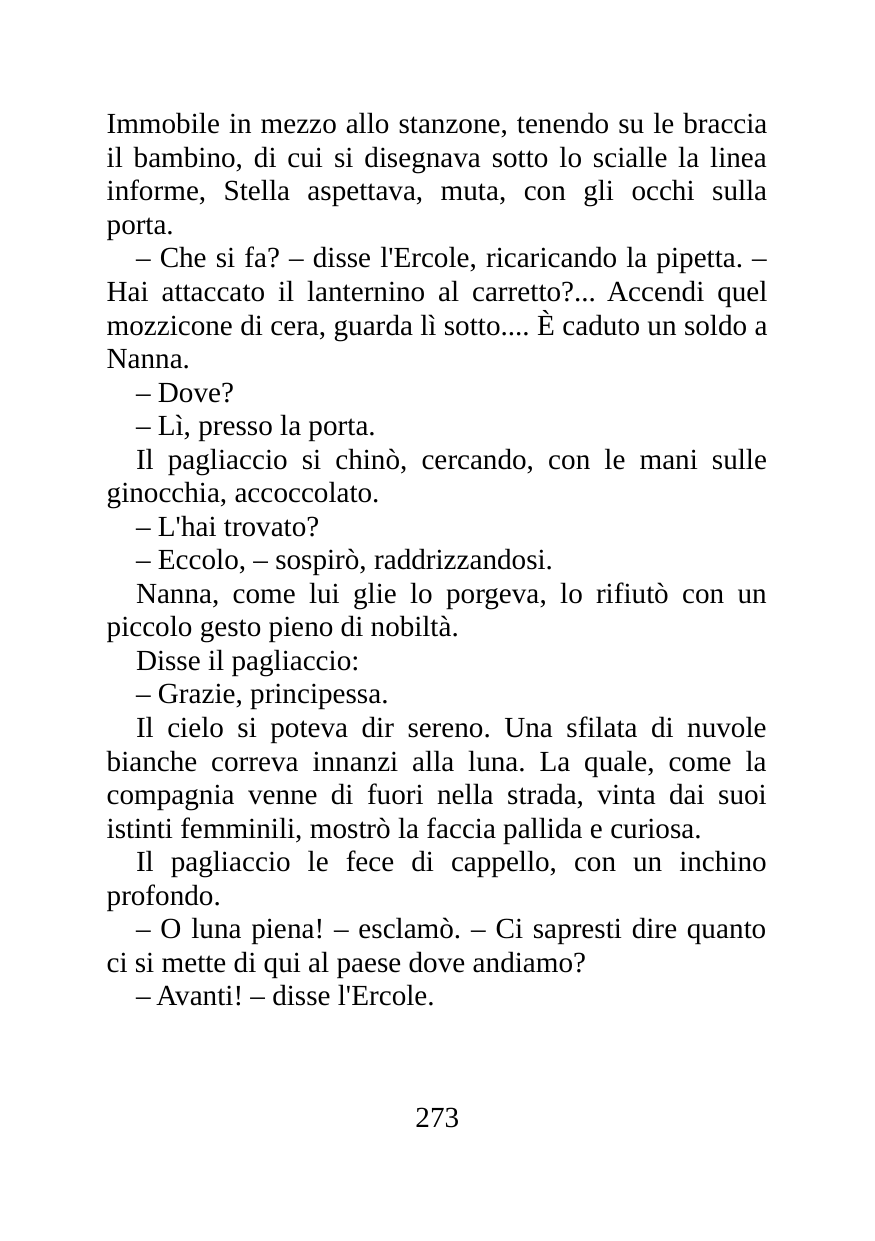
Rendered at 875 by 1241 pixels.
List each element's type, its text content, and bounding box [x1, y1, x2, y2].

text Immobile in mezzo allo stanzone, tenendo su le braccia il bambino, di cui si disegnava sotto lo scialle la linea informe, Stella aspettava, muta, con gli occhi sulla porta. [106, 106, 768, 241]
text Il cielo si poteva dir sereno. Una sfilata di nuvole bianche correva innanzi alla luna. La quale, come la compagnia venne di fuori nella strada, vinta dai suoi istinti femminili, mostrò la faccia pallida e curiosa. [106, 710, 768, 844]
text ‒ Avanti! ‒ disse l'Ercole. [106, 978, 768, 1012]
text ‒ Che si fa? ‒ disse l'Ercole, ricaricando la pipetta. ‒ Hai attaccato il lanternino al carretto?... Accendi quel mozzicone di cera, guarda lì sotto.... È caduto un soldo a Nanna. [106, 241, 768, 375]
text Disse il pagliaccio: [106, 643, 768, 677]
text ‒ Dove? [106, 375, 768, 408]
text ‒ L'hai trovato? [106, 509, 768, 542]
text ‒ Grazie, principessa. [106, 677, 768, 710]
text ‒ Eccolo, ‒ sospirò, raddrizzandosi. [106, 542, 768, 576]
text Il pagliaccio si chinò, cercando, con le mani sulle ginocchia, accoccolato. [106, 442, 768, 509]
text ‒ Lì, presso la porta. [106, 408, 768, 442]
text Il pagliaccio le fece di cappello, con un inchino profondo. [106, 844, 768, 911]
text Nanna, come lui glie lo porgeva, lo rifiutò con un piccolo gesto pieno di nobiltà. [106, 576, 768, 643]
text ‒ O luna piena! ‒ esclamò. ‒ Ci sapresti dire quanto ci si mette di qui al paese dove andiamo? [106, 911, 768, 978]
